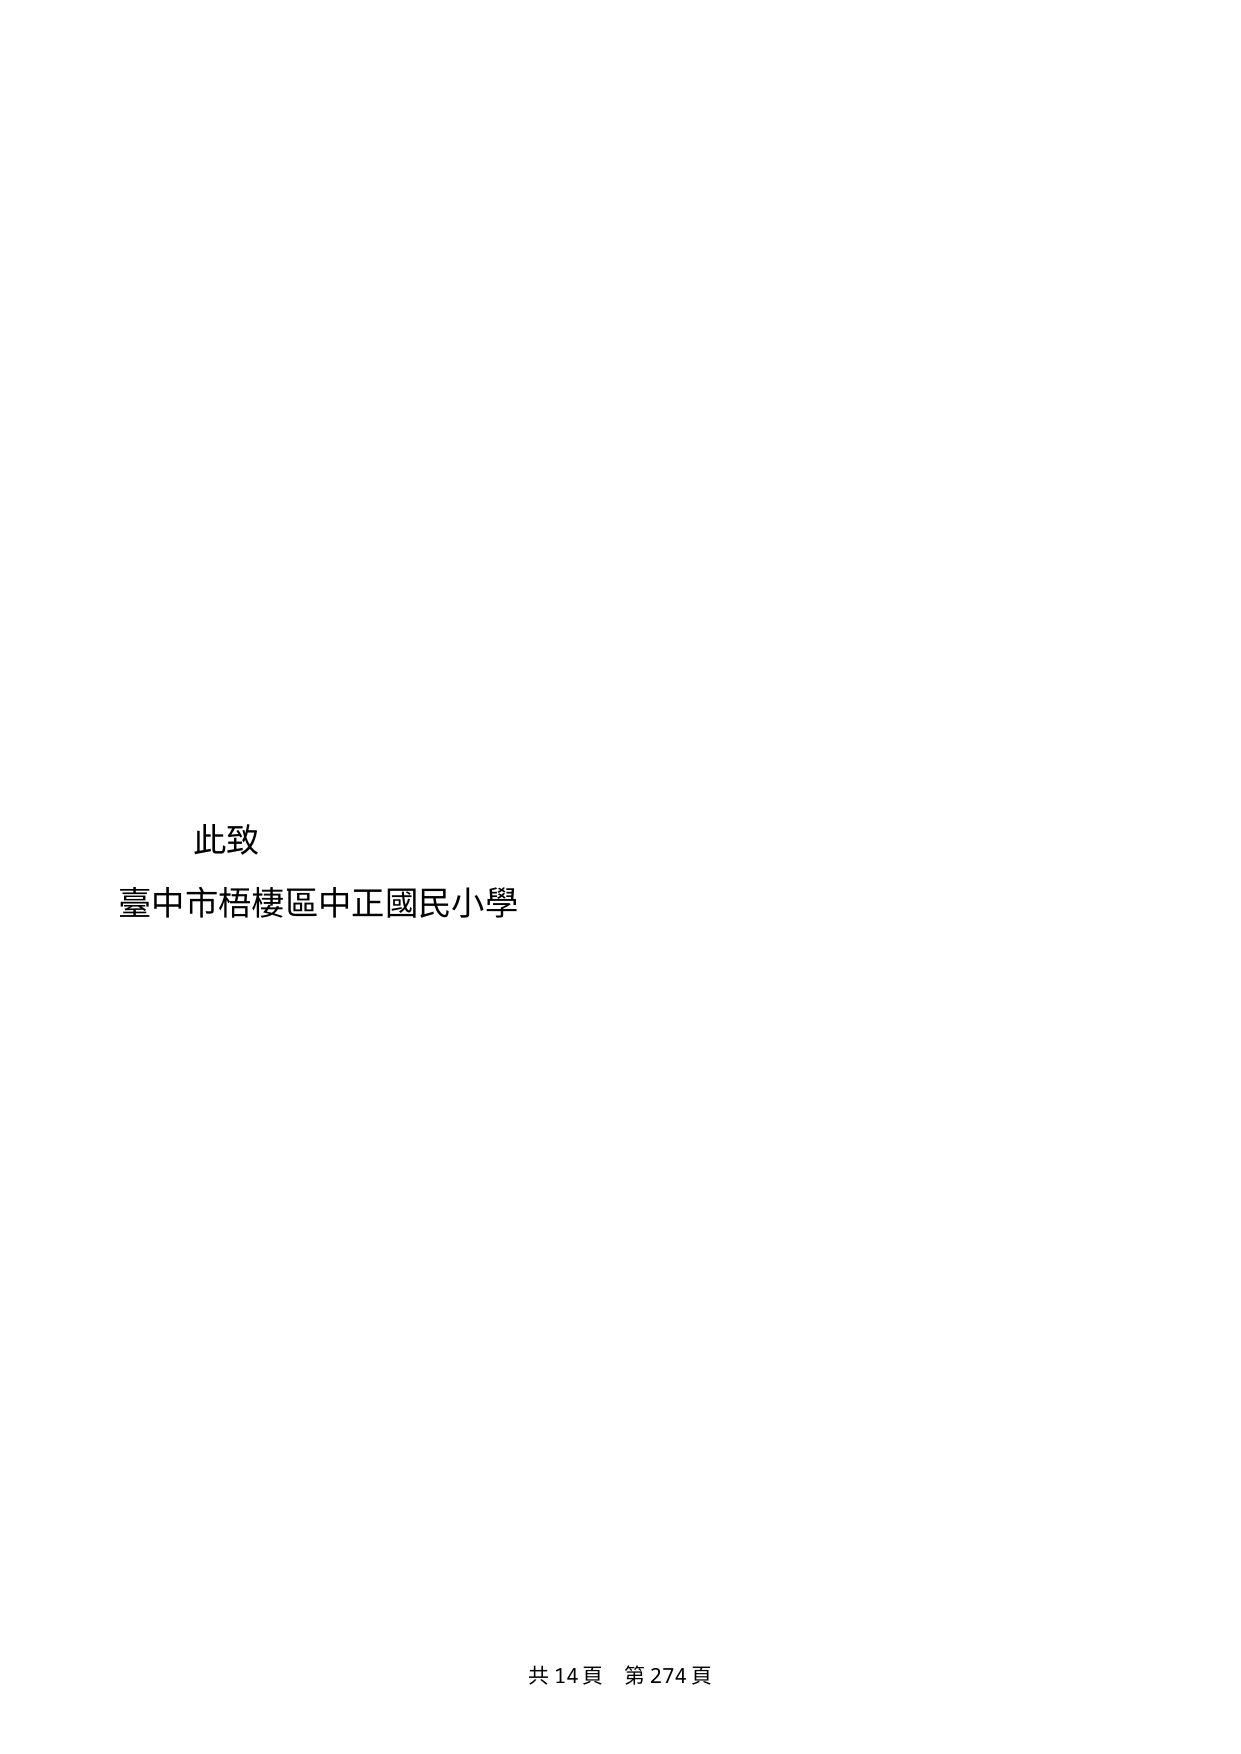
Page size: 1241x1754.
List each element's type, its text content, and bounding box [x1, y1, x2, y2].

text 臺中市梧棲區中正國民小學 [118, 859, 1122, 922]
text 此致 [118, 797, 1122, 859]
